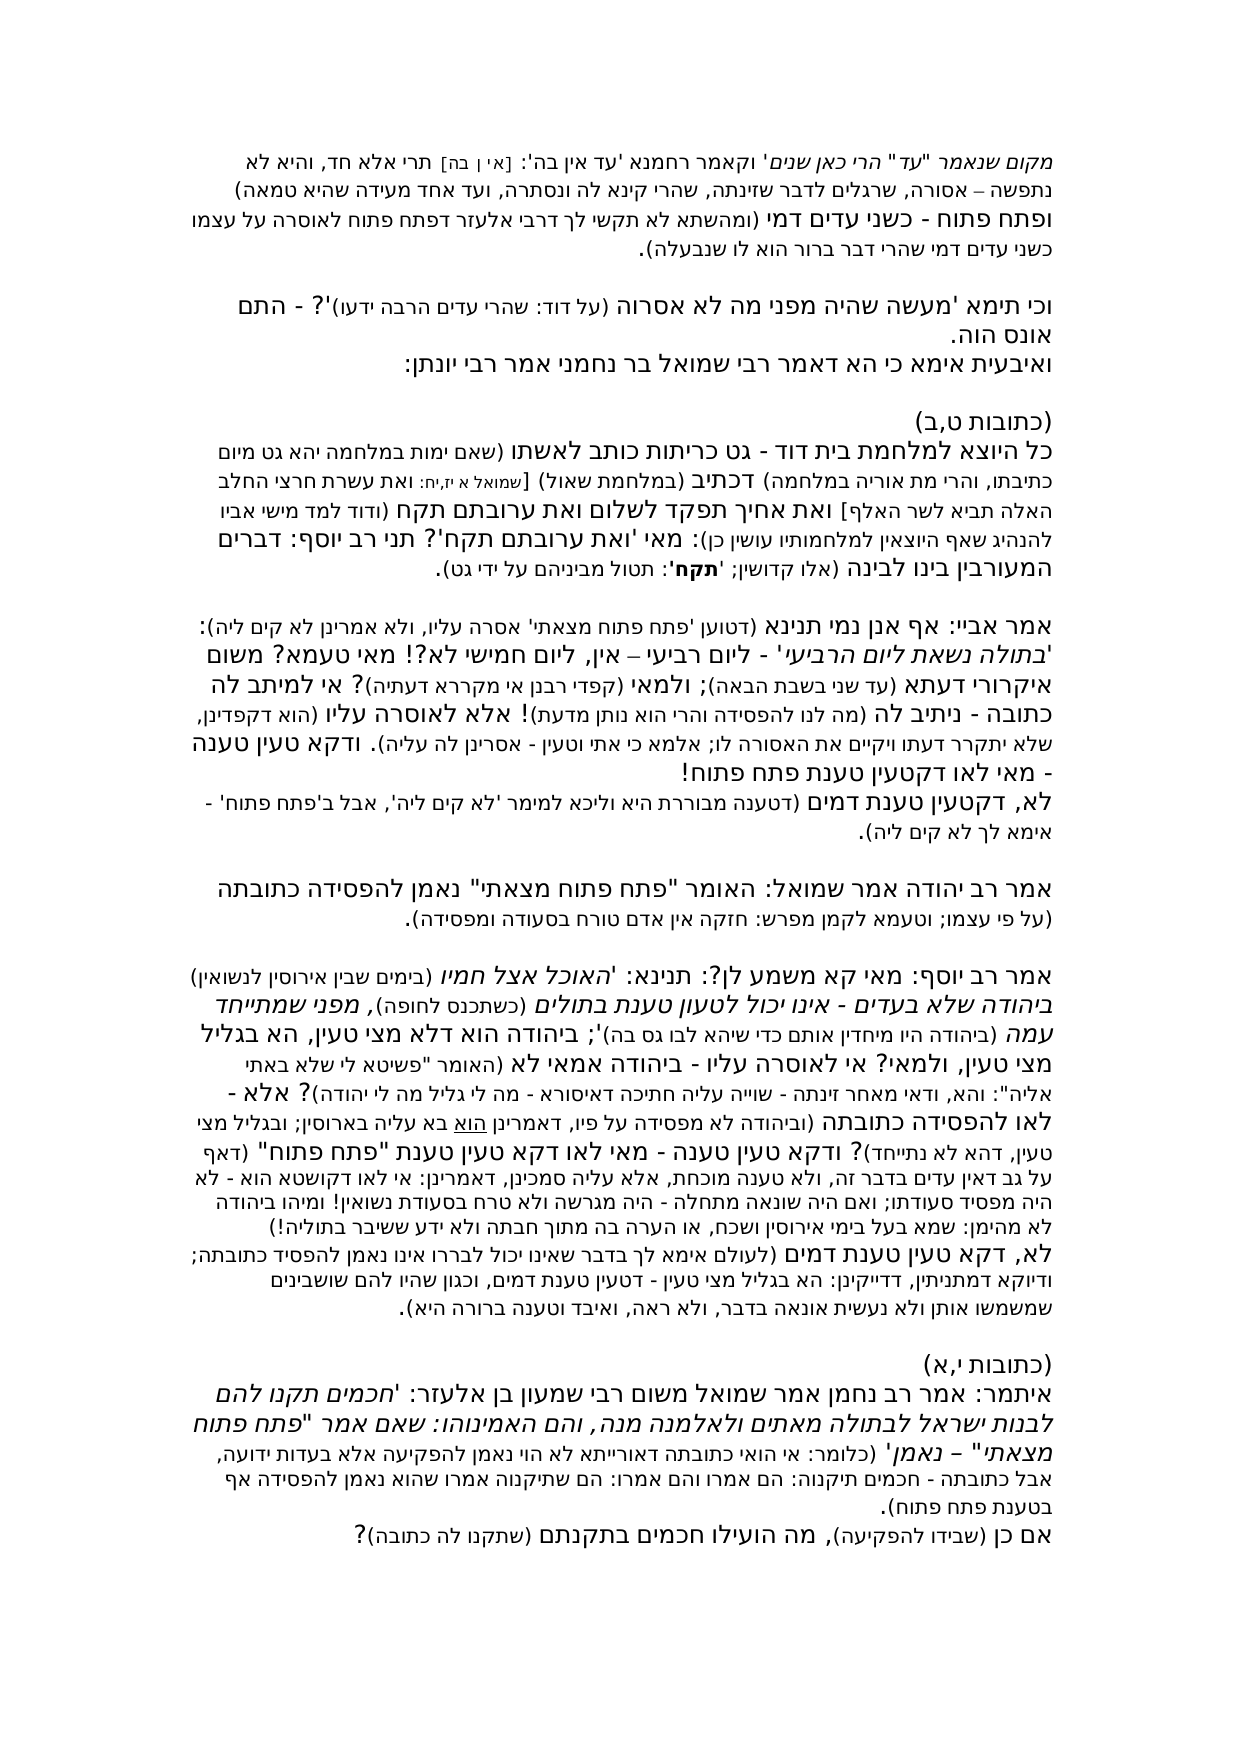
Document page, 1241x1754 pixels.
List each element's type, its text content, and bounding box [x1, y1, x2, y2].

text לא, דקא טעין טענת דמים (לעולם אימא לך בדבר שאינו יכול לבררו אינו נאמן להפסיד כתובתה; ודיוקא דמתניתין, דדייקינן: הא בגליל מצי טעין - דטעין טענת דמים, וכגון שהיו להם שושבינים שמשמשו אותן ולא נעשית אונאה בדבר, ולא ראה, ואיבד וטענה ברורה היא). [187, 1239, 1053, 1322]
text אמר רב יוסף: מאי קא משמע לן?: תנינא: 'האוכל אצל חמיו (בימים שבין אירוסין לנשואין) ביהודה שלא בעדים - אינו יכול לטעון טענת בתולים (כשתכנס לחופה), מפני שמתייחד עמה (ביהודה היו מיחדין אותם כדי שיהא לבו גס בה)'; ביהודה הוא דלא מצי טעין, הא בגליל מצי טעין, ולמאי? אי לאוסרה עליו - ביהודה אמאי לא (האומר "פשיטא לי שלא באתי אליה": והא, ודאי מאחר זינתה - שוייה עליה חתיכה דאיסורא - מה לי גליל מה לי יהודה)? אלא - לאו להפסידה כתובתה (וביהודה לא מפסידה על פיו, דאמרינן הוא בא עליה בארוסין; ובגליל מצי טעין, דהא לא נתייחד)? ודקא טעין טענה - מאי לאו דקא טעין טענת "פתח פתוח" (דאף על גב דאין עדים בדבר זה, ולא טענה מוכחת, אלא עליה סמכינן, דאמרינן: אי לאו דקושטא הוא - לא היה מפסיד סעודתו; ואם היה שונאה מתחלה - היה מגרשה ולא טרח בסעודת נשואין! ומיהו ביהודה לא מהימן: שמא בעל בימי אירוסין ושכח, או הערה בה מתוך חבתה ולא ידע ששיבר בתוליה!) [187, 961, 1053, 1239]
text וכי תימא 'מעשה שהיה מפני מה לא אסרוה (על דוד: שהרי עדים הרבה ידעו)'? - התם אונס הוה. [187, 291, 1053, 349]
text אמר רב יהודה אמר שמואל: האומר "פתח פתוח מצאתי" נאמן להפסידה כתובתה (על פי עצמו; וטעמא לקמן מפרש: חזקה אין אדם טורח בסעודה ומפסידה). [187, 874, 1053, 932]
text ואיבעית אימא כי הא דאמר רבי שמואל בר נחמני אמר רבי יונתן: [187, 349, 1053, 378]
text מקום שנאמר "עד" הרי כאן שנים' וקאמר רחמנא 'עד אין בה': [אין בה] תרי אלא חד, והיא לא נתפשה – אסורה, שרגלים לדבר שזינתה, שהרי קינא לה ונסתרה, ועד אחד מעידה שהיא טמאה) ופתח פתוח - כשני עדים דמי (ומהשתא לא תקשי לך דרבי אלעזר דפתח פתוח לאוסרה על עצמו כשני עדים דמי שהרי דבר ברור הוא לו שנבעלה). [187, 150, 1053, 262]
text כל היוצא למלחמת בית דוד - גט כריתות כותב לאשתו (שאם ימות במלחמה יהא גט מיום כתיבתו, והרי מת אוריה במלחמה) דכתיב (במלחמת שאול) [שמואל א יז,יח: ואת עשרת חרצי החלב האלה תביא לשר האלף] ואת אחיך תפקד לשלום ואת ערובתם תקח (ודוד למד מישי אביו להנהיג שאף היוצאין למלחמותיו עושין כן): מאי 'ואת ערובתם תקח'? תני רב יוסף: דברים המעורבין בינו לבינה (אלו קדושין; 'תקח': תטול מביניהם על ידי גט). [187, 436, 1053, 583]
text לא, דקטעין טענת דמים (דטענה מבוררת היא וליכא למימר 'לא קים ליה', אבל ב'פתח פתוח' - אימא לך לא קים ליה). [187, 787, 1053, 845]
text (כתובות ט,ב) [187, 407, 1053, 436]
text אמר אביי: אף אנן נמי תנינא (דטוען 'פתח פתוח מצאתי' אסרה עליו, ולא אמרינן לא קים ליה): 'בתולה נשאת ליום הרביעי' - ליום רביעי – אין, ליום חמישי לא?! מאי טעמא? משום איקרורי דעתא (עד שני בשבת הבאה); ולמאי (קפדי רבנן אי מקררא דעתיה)? אי למיתב לה כתובה - ניתיב לה (מה לנו להפסידה והרי הוא נותן מדעת)! אלא לאוסרה עליו (הוא דקפדינן, שלא יתקרר דעתו ויקיים את האסורה לו; אלמא כי אתי וטעין - אסרינן לה עליה). ודקא טעין טענה - מאי לאו דקטעין טענת פתח פתוח! [187, 611, 1053, 787]
text (כתובות י,א) [187, 1350, 1053, 1379]
text אם כן (שבידו להפקיעה), מה הועילו חכמים בתקנתם (שתקנו לה כתובה)? [187, 1521, 1053, 1550]
text איתמר: אמר רב נחמן אמר שמואל משום רבי שמעון בן אלעזר: 'חכמים תקנו להם לבנות ישראל לבתולה מאתים ולאלמנה מנה, והם האמינוהו: שאם אמר "פתח פתוח מצאתי" – נאמן' (כלומר: אי הואי כתובתה דאורייתא לא הוי נאמן להפקיעה אלא בעדות ידועה, אבל כתובתה - חכמים תיקנוה: הם אמרו והם אמרו: הם שתיקנוה אמרו שהוא נאמן להפסידה אף בטענת פתח פתוח). [187, 1379, 1053, 1521]
